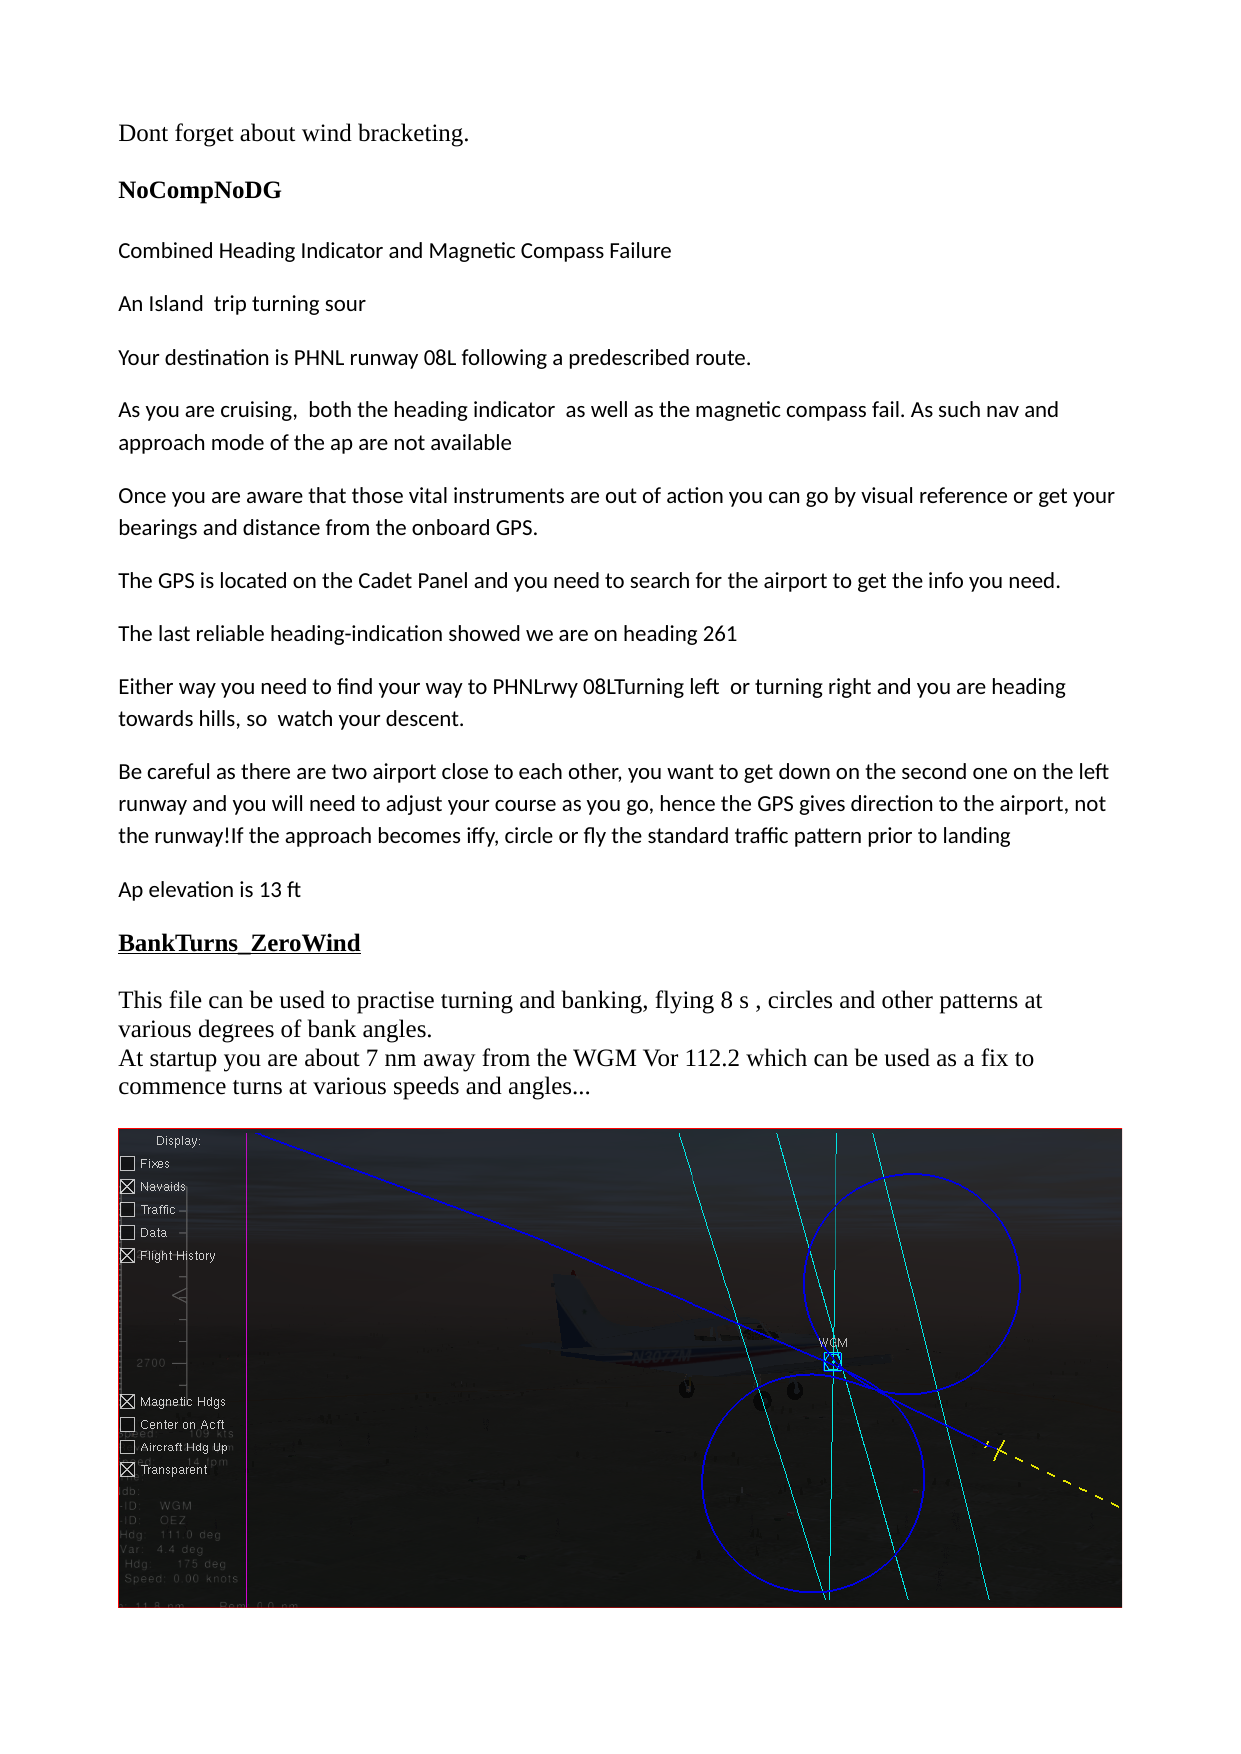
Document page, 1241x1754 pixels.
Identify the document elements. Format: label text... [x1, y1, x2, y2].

text Once you are aware that those vital instruments are out of action you can go by visual reference or get your bearings and distance from the onboard GPS. [118, 481, 1122, 541]
text Be careful as there are two airport close to each other, you want to get down on the second one on the left runway and you will need to adjust your course as you go, hence the GPS gives direction to the airport, not the runway!If the approach becomes iffy, circle or fly the standard traffic pattern prior to landing [118, 757, 1122, 850]
text An Island trip turning sour [118, 289, 1122, 318]
text BankTurns_ZeroWind [118, 928, 1122, 956]
text Dont forget about wind bracketing. [118, 118, 1122, 176]
text As you are cruising, both the heading indicator as well as the magnetic compass fail. As such nav and approach mode of the ap are not available [118, 396, 1122, 456]
text Ap elevation is 13 ft [118, 875, 1122, 903]
text Combined Heading Indicator and Magnetic Compass Failure [118, 204, 1122, 264]
text Your destination is PHNL runway 08L following a predescribed route. [118, 343, 1122, 371]
text NoCompNoDG [118, 176, 1122, 204]
text Either way you need to find your way to PHNLrwy 08LTurning left or turning right and you are heading towards hills, so watch your descent. [118, 672, 1122, 732]
picture [118, 1128, 1123, 1608]
text At startup you are about 7 nm away from the WGM Vor 112.2 which can be used as a fix to commence turns at various speeds and angles... [118, 1043, 1122, 1100]
text This file can be used to practise turning and banking, flying 8 s , circles and other patterns at various degrees of bank angles. [118, 985, 1122, 1043]
text The GPS is located on the Cadet Panel and you need to search for the airport to get the info you need. [118, 566, 1122, 594]
text The last reliable heading-indication showed we are on heading 261 [118, 619, 1122, 647]
